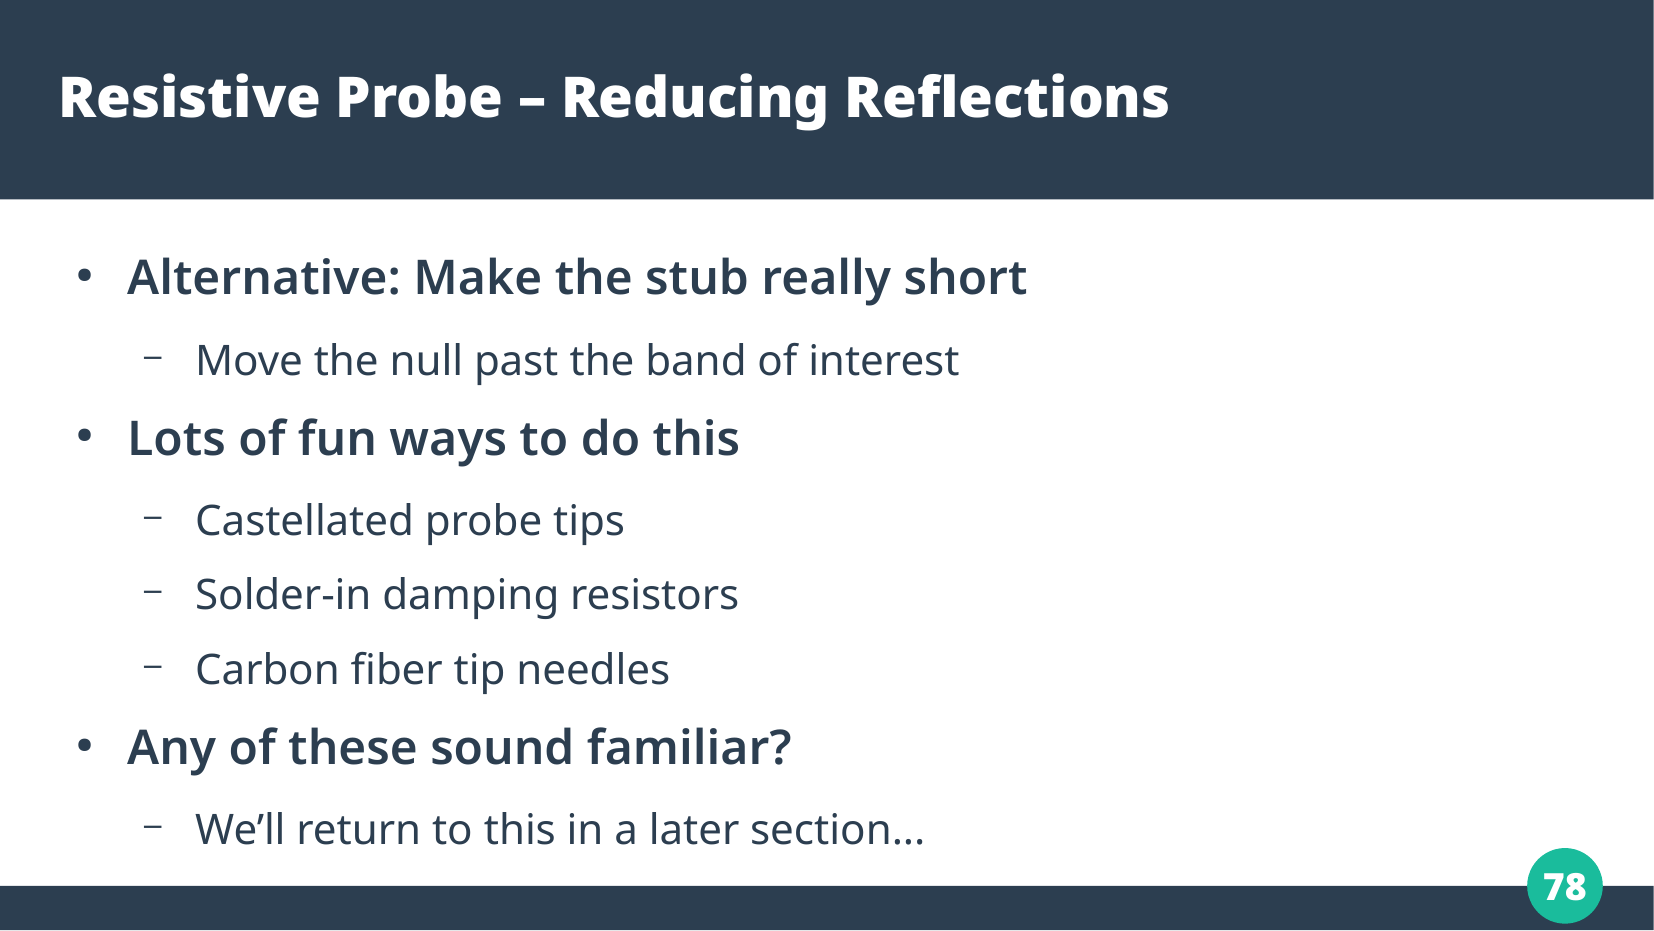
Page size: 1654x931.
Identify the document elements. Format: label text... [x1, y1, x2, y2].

title Resistive Probe – Reducing Reflections [59, 37, 1595, 155]
list Alternative: Make the stub really short Move the null past the band of interest Lots of fun ways to do this Castellated probe tips Solder-in damping resistors Carbon fiber tip needles Any of these sound familiar? We’ll return to this in a later section... [59, 243, 1595, 864]
